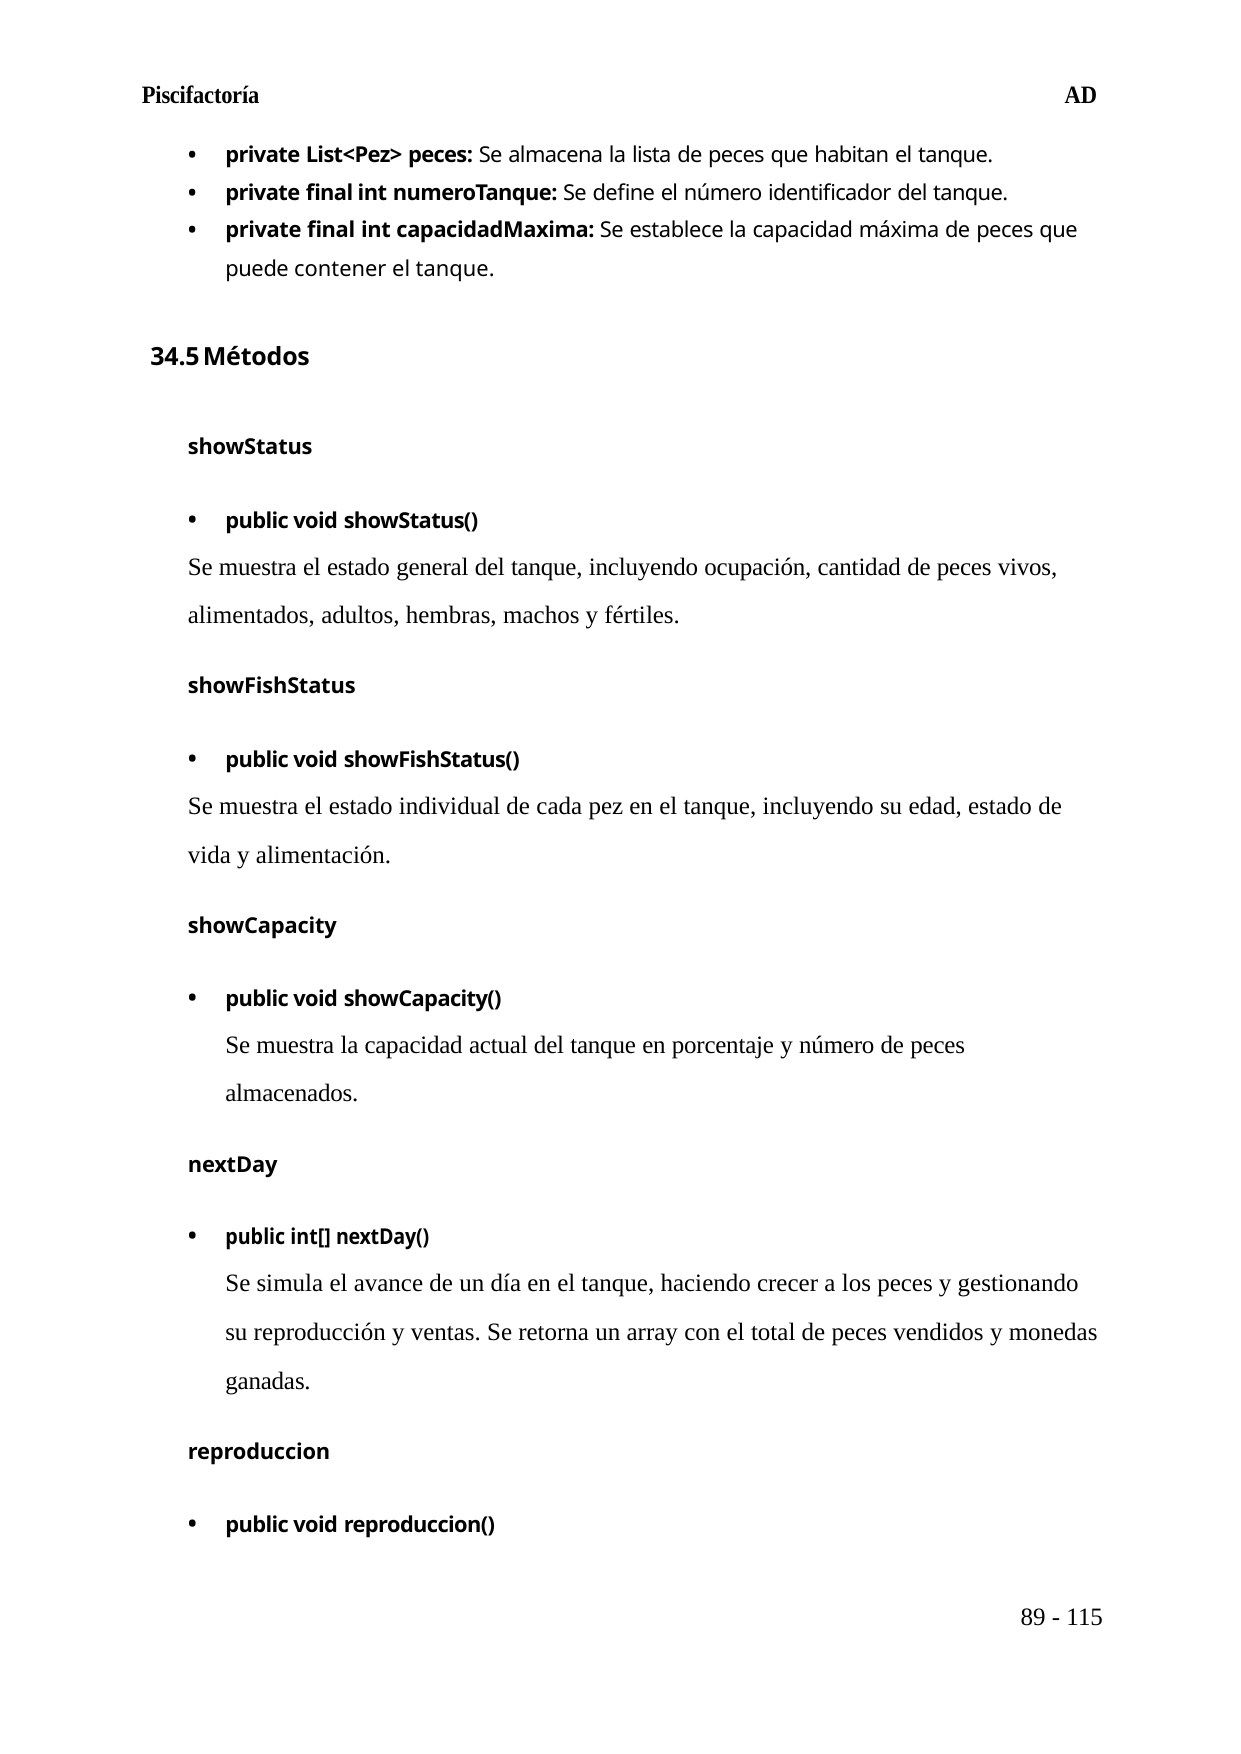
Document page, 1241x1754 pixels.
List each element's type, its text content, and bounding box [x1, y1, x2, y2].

list private final int capacidadMaxima: Se establece la capacidad máxima de peces que puede contener el tanque. [188, 214, 1087, 283]
list public void showCapacity() [188, 979, 1103, 1013]
text Se muestra la capacidad actual del tanque en porcentaje y número de peces almacenados. [225, 1030, 985, 1107]
subtitle Métodos [150, 338, 1103, 372]
subtitle nextDay [188, 1148, 1103, 1178]
subtitle reproduccion [188, 1436, 1103, 1466]
list public void reproduccion() [188, 1505, 1103, 1539]
text Se muestra el estado individual de cada pez en el tanque, incluyendo su edad, estado de vida y alimentación. [188, 791, 1084, 869]
list private List<Pez> peces: Se almacena la lista de peces que habitan el tanque. [188, 139, 1103, 169]
list private final int numeroTanque: Se define el número identificador del tanque. [188, 177, 1103, 206]
list public int[] nextDay() [188, 1218, 1103, 1252]
list public void showStatus() [188, 501, 1103, 535]
subtitle showStatus [188, 431, 1103, 461]
list public void showFishStatus() [188, 741, 1103, 775]
text Se simula el avance de un día en el tanque, haciendo crecer a los peces y gestionando su reproducción y ventas. Se retorna un array con el total de peces vendidos y monedas ganadas. [225, 1268, 1103, 1394]
subtitle showFishStatus [188, 671, 1103, 700]
text Se muestra el estado general del tanque, incluyendo ocupación, cantidad de peces vivos, alimentados, adultos, hembras, machos y fértiles. [188, 552, 1103, 629]
subtitle showCapacity [188, 910, 1103, 940]
